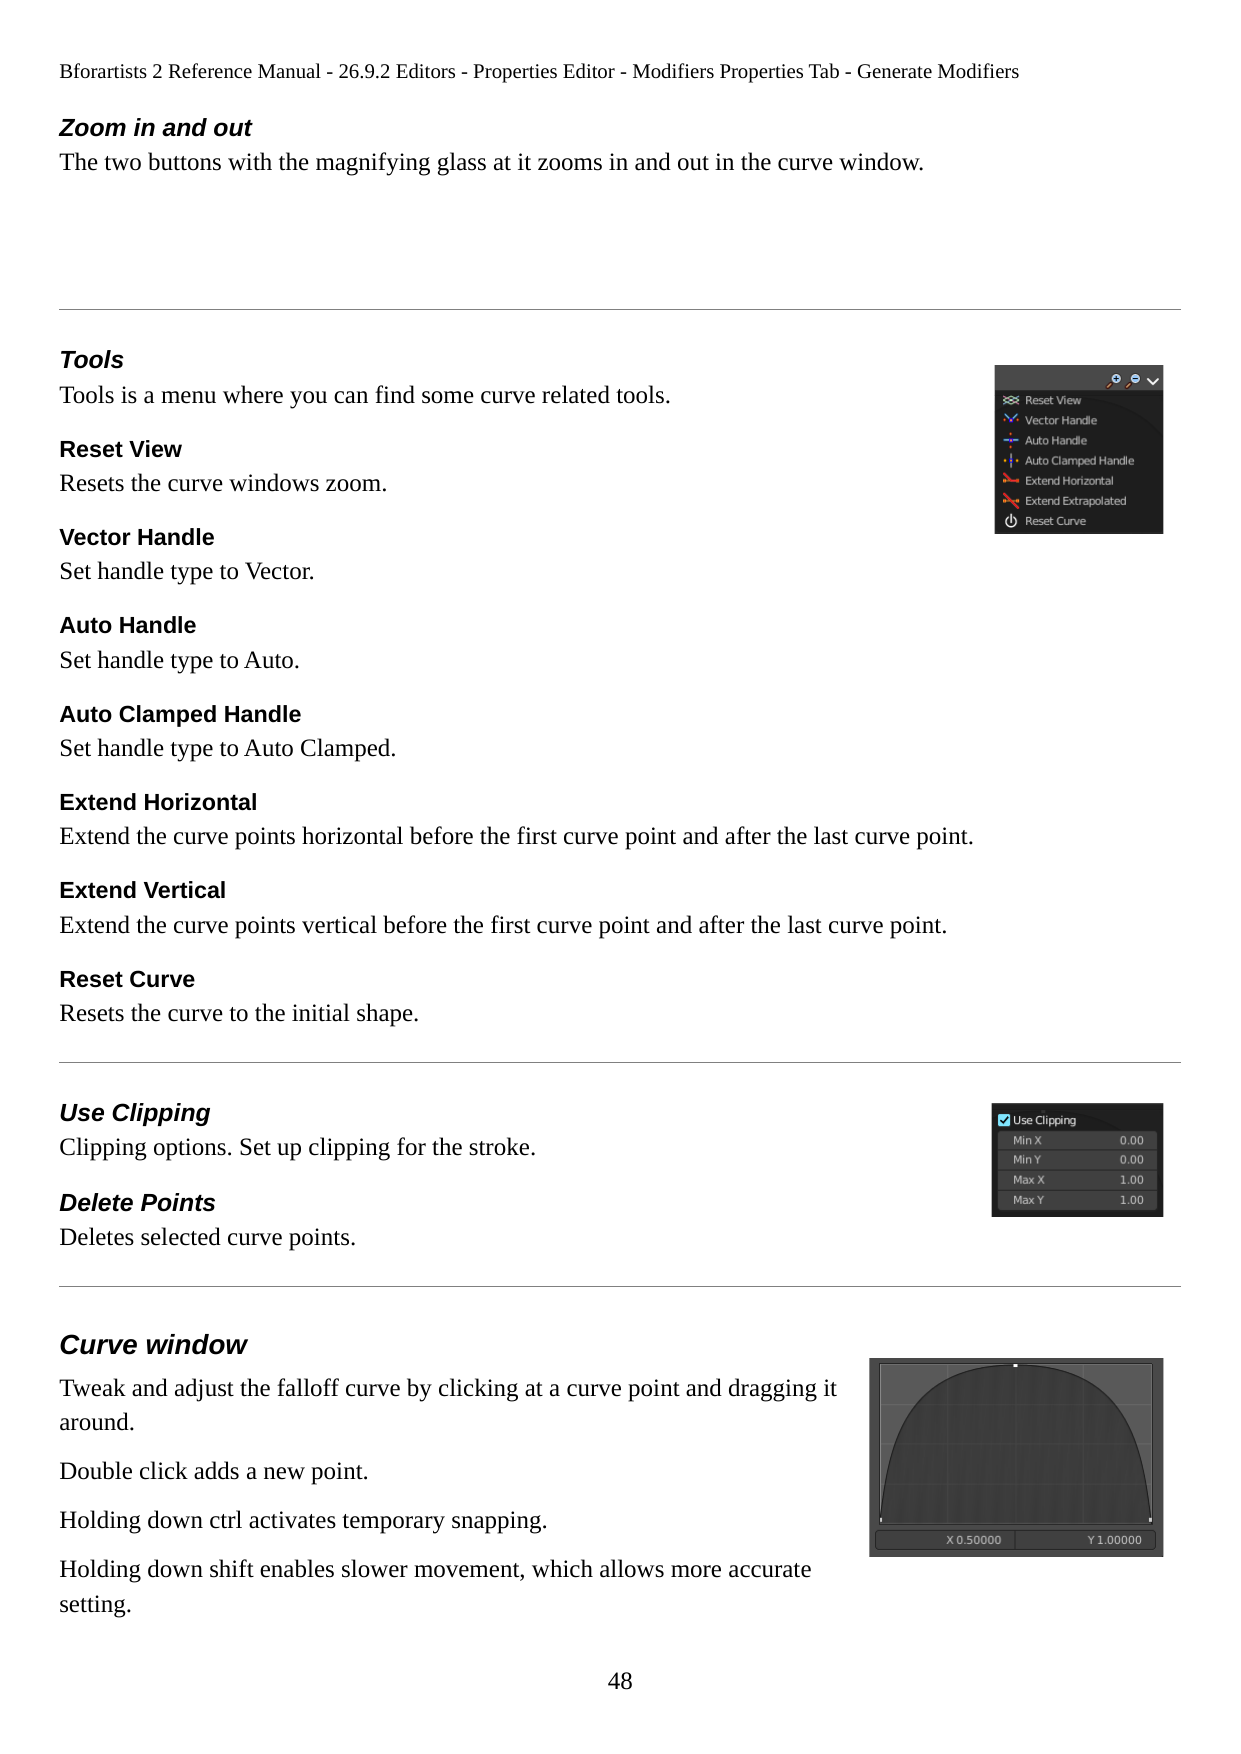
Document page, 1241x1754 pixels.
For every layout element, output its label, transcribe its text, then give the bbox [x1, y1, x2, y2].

subtitle Reset Curve [59, 965, 1181, 992]
text Set handle type to Auto Clamped. [59, 733, 1181, 762]
text Set handle type to Auto. [59, 645, 1181, 673]
text The two buttons with the magnifying glass at it zooms in and out in the curve window. [59, 147, 1181, 176]
text Resets the curve windows zoom. [59, 468, 994, 497]
text Extend the curve points horizontal before the first curve point and after the last curve point. [59, 821, 1181, 850]
subtitle Auto Handle [59, 612, 1181, 638]
text Tools is a menu where you can find some curve related tools. [59, 380, 994, 408]
text Extend the curve points vertical before the first curve point and after the last curve point. [59, 910, 1181, 938]
picture [991, 1103, 1164, 1217]
subtitle Use Clipping [59, 1098, 1181, 1126]
text Double click adds a new point. [59, 1456, 869, 1485]
text Deletes selected curve points. [59, 1222, 1181, 1251]
text Set handle type to Vector. [59, 556, 1181, 585]
subtitle Curve window [59, 1328, 1181, 1360]
text Holding down shift enables slower movement, which allows more accurate setting. [59, 1554, 1181, 1617]
subtitle [1164, 435, 1181, 462]
subtitle Auto Clamped Handle [59, 700, 1181, 727]
subtitle Extend Horizontal [59, 788, 1181, 815]
text Resets the curve to the initial shape. [59, 998, 1181, 1027]
subtitle Tools [59, 345, 1181, 373]
subtitle Extend Vertical [59, 877, 1181, 903]
text Tweak and adjust the falloff curve by clicking at a curve point and dragging it around. [59, 1373, 869, 1436]
subtitle [1164, 1188, 1181, 1216]
subtitle Delete Points [59, 1188, 991, 1216]
subtitle Vector Handle [59, 523, 1181, 550]
picture [994, 365, 1164, 534]
text Clipping options. Set up clipping for the stroke. [59, 1132, 991, 1161]
subtitle Reset View [59, 435, 994, 462]
picture [869, 1358, 1164, 1557]
text Holding down ctrl activates temporary snapping. [59, 1505, 869, 1534]
subtitle Zoom in and out [59, 113, 1181, 141]
